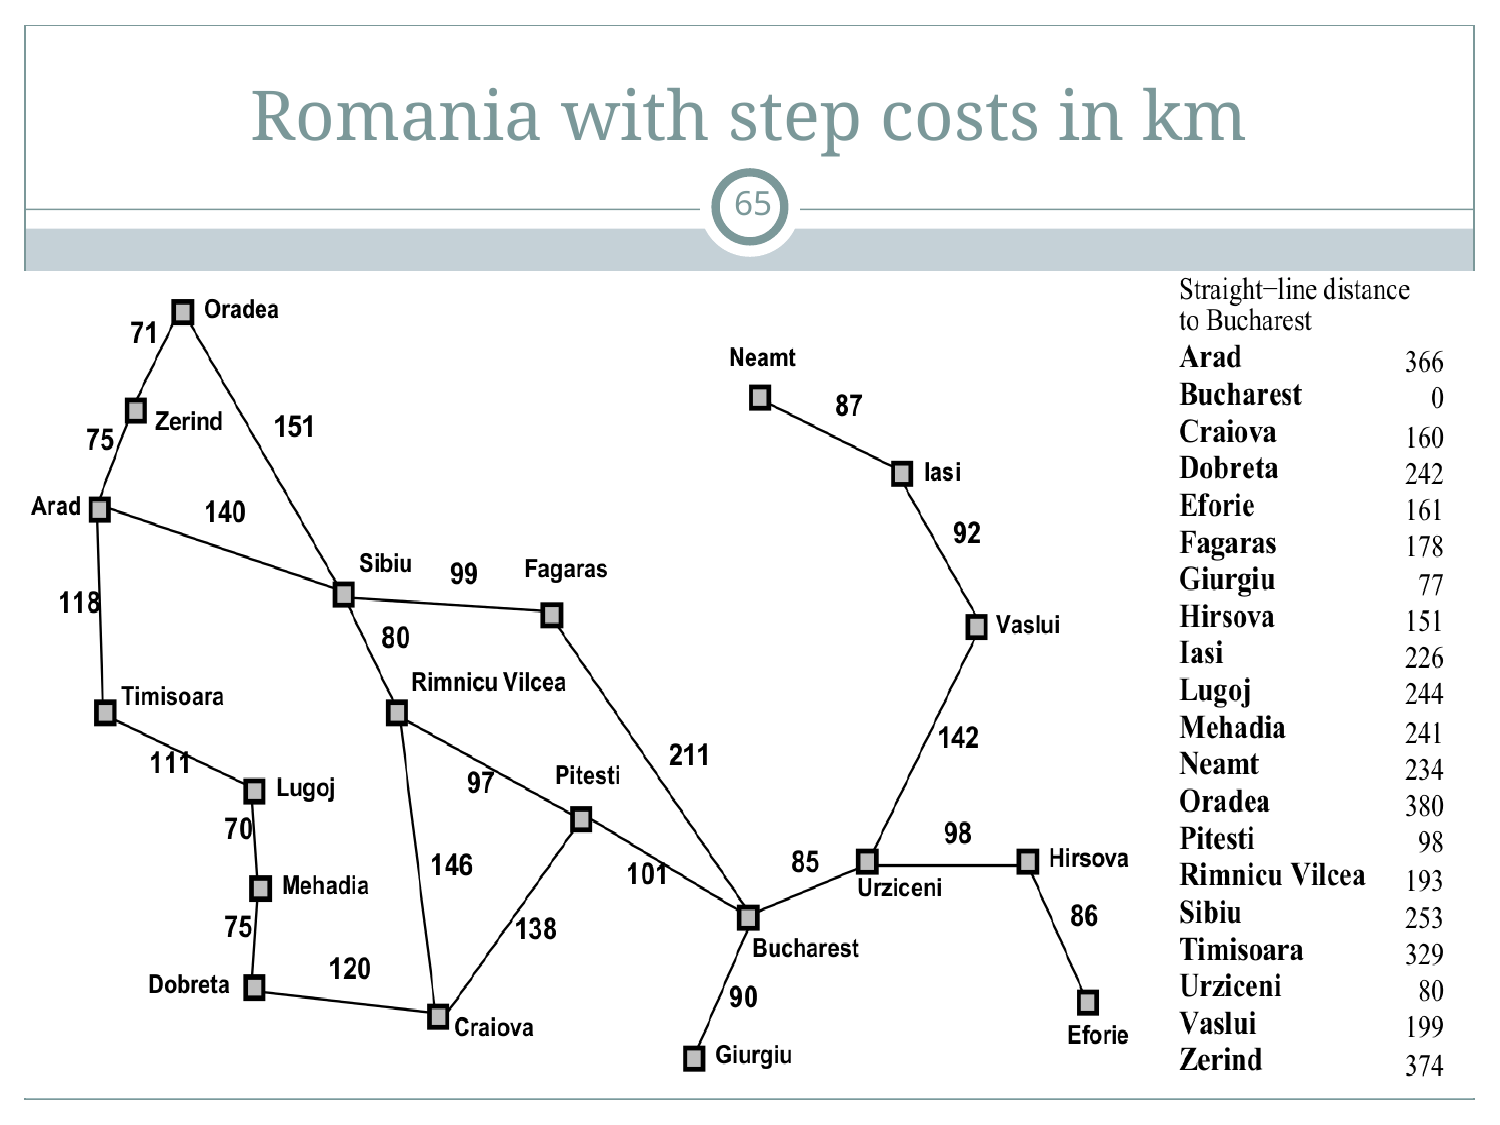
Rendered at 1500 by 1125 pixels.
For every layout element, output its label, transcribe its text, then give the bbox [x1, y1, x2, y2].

title Romania with step costs in km [49, 37, 1450, 162]
picture [24, 271, 1475, 1098]
slide_number [715, 168, 791, 241]
